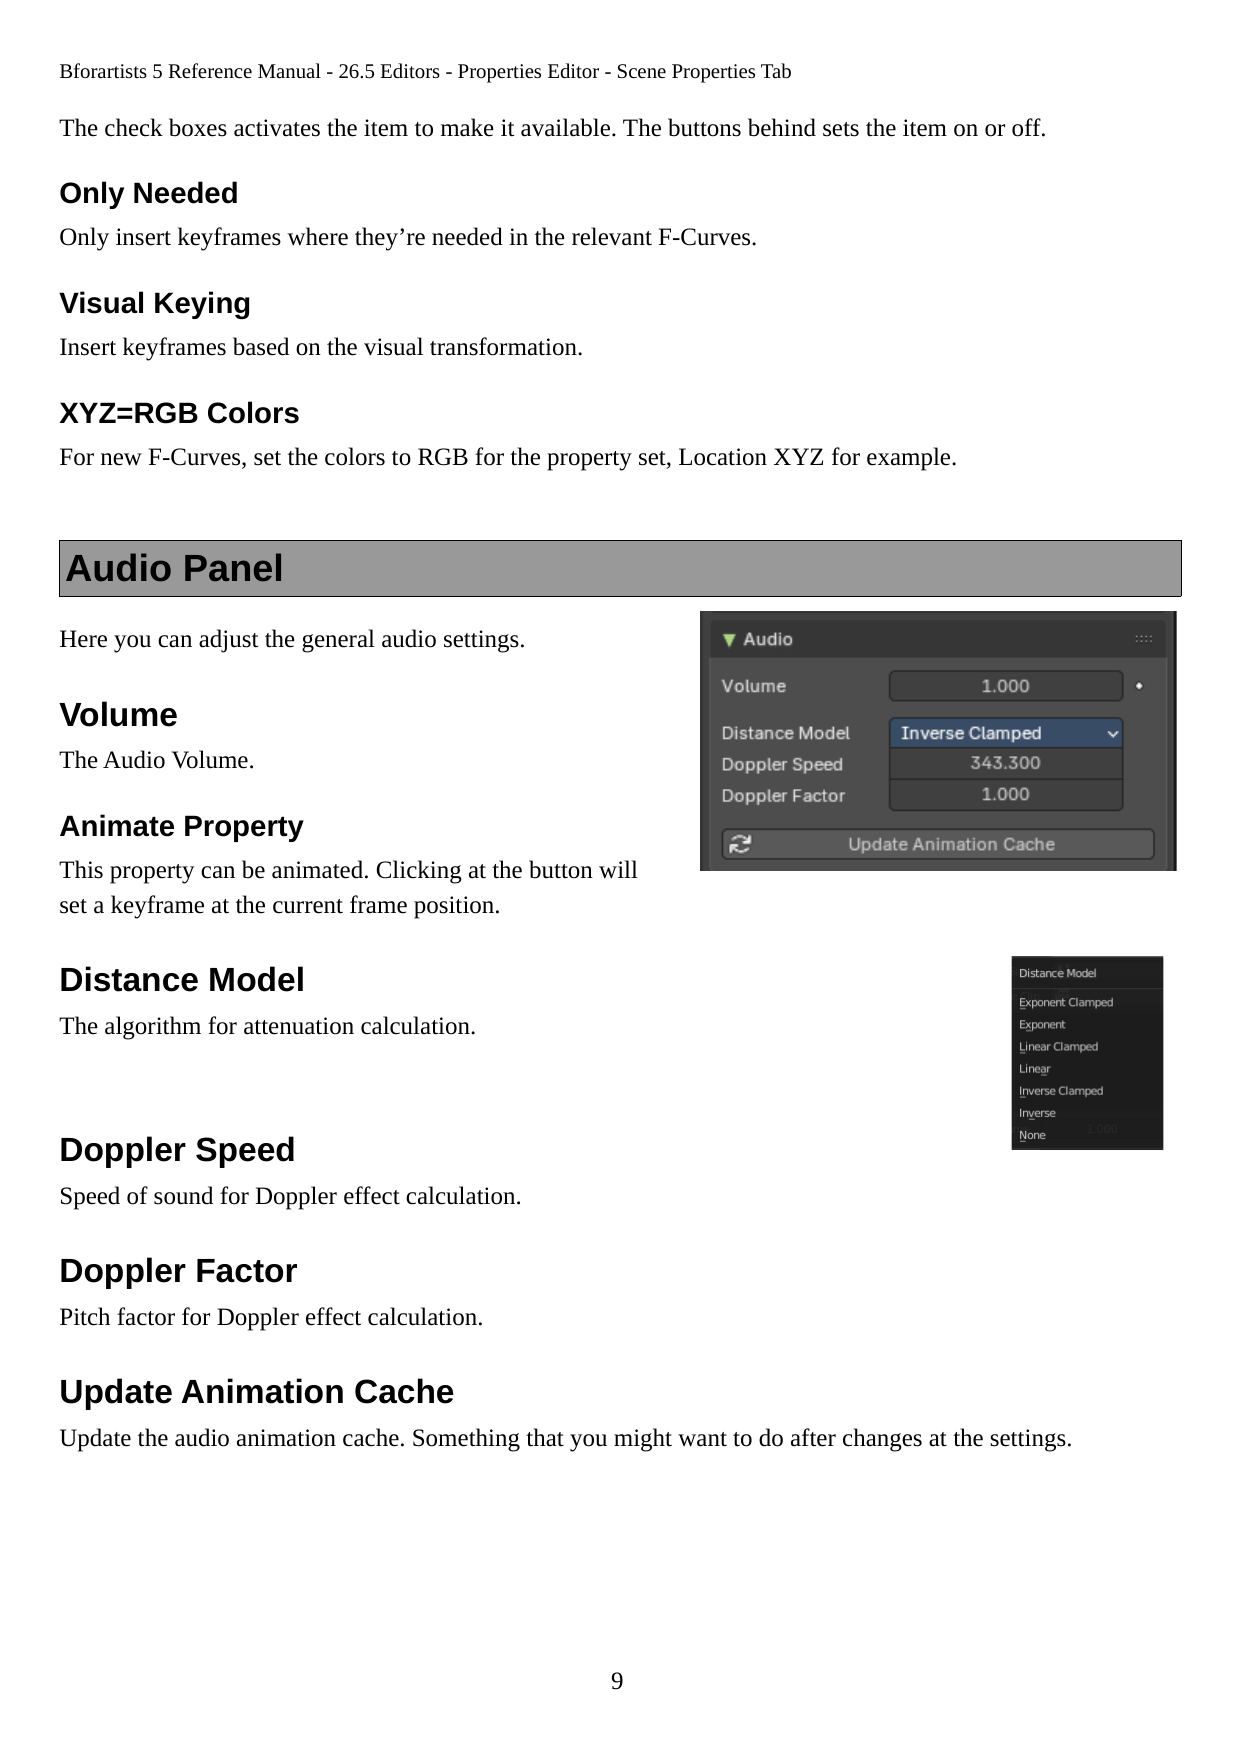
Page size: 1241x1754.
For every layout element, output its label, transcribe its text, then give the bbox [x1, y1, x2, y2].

subtitle Doppler Factor [59, 1251, 1181, 1289]
text Only insert keyframes where they’re needed in the relevant F-Curves. [59, 222, 1181, 251]
table_header Audio Panel [60, 541, 1181, 596]
picture [1011, 956, 1164, 1150]
subtitle [1164, 960, 1181, 998]
text Pitch factor for Doppler effect calculation. [59, 1302, 1181, 1331]
text The check boxes activates the item to make it available. The buttons behind sets the item on or off. [59, 113, 1181, 141]
subtitle Update Animation Cache [59, 1372, 1181, 1411]
subtitle Volume [59, 694, 700, 733]
picture [700, 611, 1177, 871]
text Insert keyframes based on the visual transformation. [59, 332, 1181, 361]
text Here you can adjust the general audio settings. [59, 624, 700, 653]
subtitle [1177, 694, 1181, 733]
text This property can be animated. Clicking at the button will set a keyframe at the current frame position. [59, 855, 1181, 919]
text For new F-Curves, set the colors to RGB for the property set, Location XYZ for example. [59, 442, 1181, 471]
subtitle Visual Keying [59, 286, 1181, 320]
subtitle Animate Property [59, 809, 700, 843]
text Update the audio animation cache. Something that you might want to do after changes at the settings. [59, 1423, 1181, 1452]
subtitle Distance Model [59, 960, 1011, 998]
subtitle Doppler Speed [59, 1130, 1181, 1168]
subtitle Only Needed [59, 176, 1181, 210]
text The Audio Volume. [59, 746, 700, 774]
text Speed of sound for Doppler effect calculation. [59, 1181, 1181, 1210]
text The algorithm for attenuation calculation. [59, 1011, 1011, 1040]
subtitle XYZ=RGB Colors [59, 396, 1181, 430]
